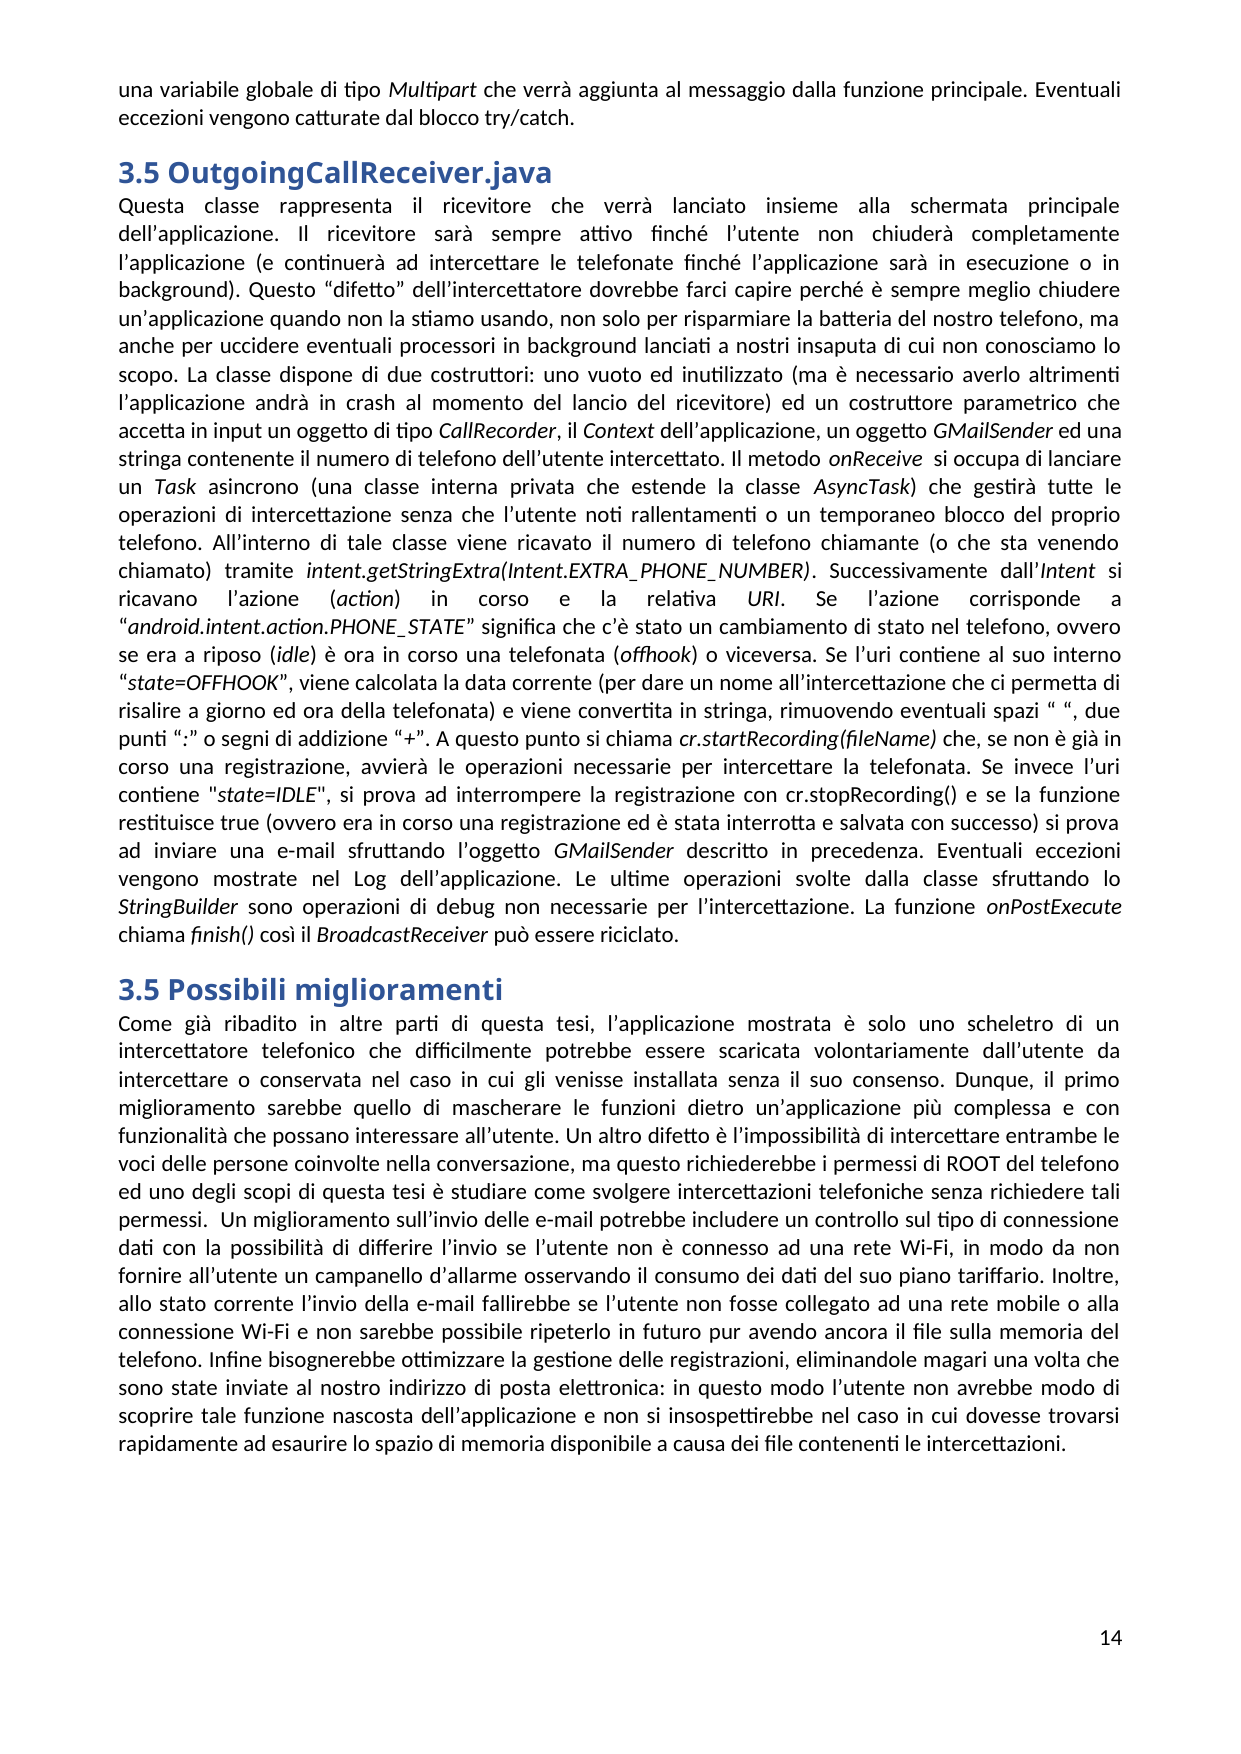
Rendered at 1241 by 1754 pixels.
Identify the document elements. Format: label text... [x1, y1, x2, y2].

text Come già ribadito in altre parti di questa tesi, l’applicazione mostrata è solo uno scheletro di un intercettatore telefonico che difficilmente potrebbe essere scaricata volontariamente dall’utente da intercettare o conservata nel caso in cui gli venisse installata senza il suo consenso. Dunque, il primo miglioramento sarebbe quello di mascherare le funzioni dietro un’applicazione più complessa e con funzionalità che possano interessare all’utente. Un altro difetto è l’impossibilità di intercettare entrambe le voci delle persone coinvolte nella conversazione, ma questo richiederebbe i permessi di ROOT del telefono ed uno degli scopi di questa tesi è studiare come svolgere intercettazioni telefoniche senza richiedere tali permessi. Un miglioramento sull’invio delle e-mail potrebbe includere un controllo sul tipo di connessione dati con la possibilità di differire l’invio se l’utente non è connesso ad una rete Wi-Fi, in modo da non fornire all’utente un campanello d’allarme osservando il consumo dei dati del suo piano tariffario. Inoltre, allo stato corrente l’invio della e-mail fallirebbe se l’utente non fosse collegato ad una rete mobile o alla connessione Wi-Fi e non sarebbe possibile ripeterlo in futuro pur avendo ancora il file sulla memoria del telefono. Infine bisognerebbe ottimizzare la gestione delle registrazioni, eliminandole magari una volta che sono state inviate al nostro indirizzo di posta elettronica: in questo modo l’utente non avrebbe modo di scoprire tale funzione nascosta dell’applicazione e non si insospettirebbe nel caso in cui dovesse trovarsi rapidamente ad esaurire lo spazio di memoria disponibile a causa dei file contenenti le intercettazioni. [118, 1009, 1122, 1457]
subtitle 3.5 Possibili miglioramenti [118, 969, 1122, 1009]
text Questa classe rappresenta il ricevitore che verrà lanciato insieme alla schermata principale dell’applicazione. Il ricevitore sarà sempre attivo finché l’utente non chiuderà completamente l’applicazione (e continuerà ad intercettare le telefonate finché l’applicazione sarà in esecuzione o in background). Questo “difetto” dell’intercettatore dovrebbe farci capire perché è sempre meglio chiudere un’applicazione quando non la stiamo usando, non solo per risparmiare la batteria del nostro telefono, ma anche per uccidere eventuali processori in background lanciati a nostri insaputa di cui non conosciamo lo scopo. La classe dispone di due costruttori: uno vuoto ed inutilizzato (ma è necessario averlo altrimenti l’applicazione andrà in crash al momento del lancio del ricevitore) ed un costruttore parametrico che accetta in input un oggetto di tipo CallRecorder, il Context dell’applicazione, un oggetto GMailSender ed una stringa contenente il numero di telefono dell’utente intercettato. Il metodo onReceive si occupa di lanciare un Task asincrono (una classe interna privata che estende la classe AsyncTask) che gestirà tutte le operazioni di intercettazione senza che l’utente noti rallentamenti o un temporaneo blocco del proprio telefono. All’interno di tale classe viene ricavato il numero di telefono chiamante (o che sta venendo chiamato) tramite intent.getStringExtra(Intent.EXTRA_PHONE_NUMBER). Successivamente dall’Intent si ricavano l’azione (action) in corso e la relativa URI. Se l’azione corrisponde a “android.intent.action.PHONE_STATE” significa che c’è stato un cambiamento di stato nel telefono, ovvero se era a riposo (idle) è ora in corso una telefonata (offhook) o viceversa. Se l’uri contiene al suo interno “state=OFFHOOK”, viene calcolata la data corrente (per dare un nome all’intercettazione che ci permetta di risalire a giorno ed ora della telefonata) e viene convertita in stringa, rimuovendo eventuali spazi “ “, due punti “:” o segni di addizione “+”. A questo punto si chiama cr.startRecording(fileName) che, se non è già in corso una registrazione, avvierà le operazioni necessarie per intercettare la telefonata. Se invece l’uri contiene "state=IDLE", si prova ad interrompere la registrazione con cr.stopRecording() e se la funzione restituisce true (ovvero era in corso una registrazione ed è stata interrotta e salvata con successo) si prova ad inviare una e-mail sfruttando l’oggetto GMailSender descritto in precedenza. Eventuali eccezioni vengono mostrate nel Log dell’applicazione. Le ultime operazioni svolte dalla classe sfruttando lo StringBuilder sono operazioni di debug non necessarie per l’intercettazione. La funzione onPostExecute chiama finish() così il BroadcastReceiver può essere riciclato. [118, 192, 1122, 948]
text una variabile globale di tipo Multipart che verrà aggiunta al messaggio dalla funzione principale. Eventuali eccezioni vengono catturate dal blocco try/catch. [118, 75, 1122, 131]
subtitle 3.5 OutgoingCallReceiver.java [118, 152, 1122, 192]
